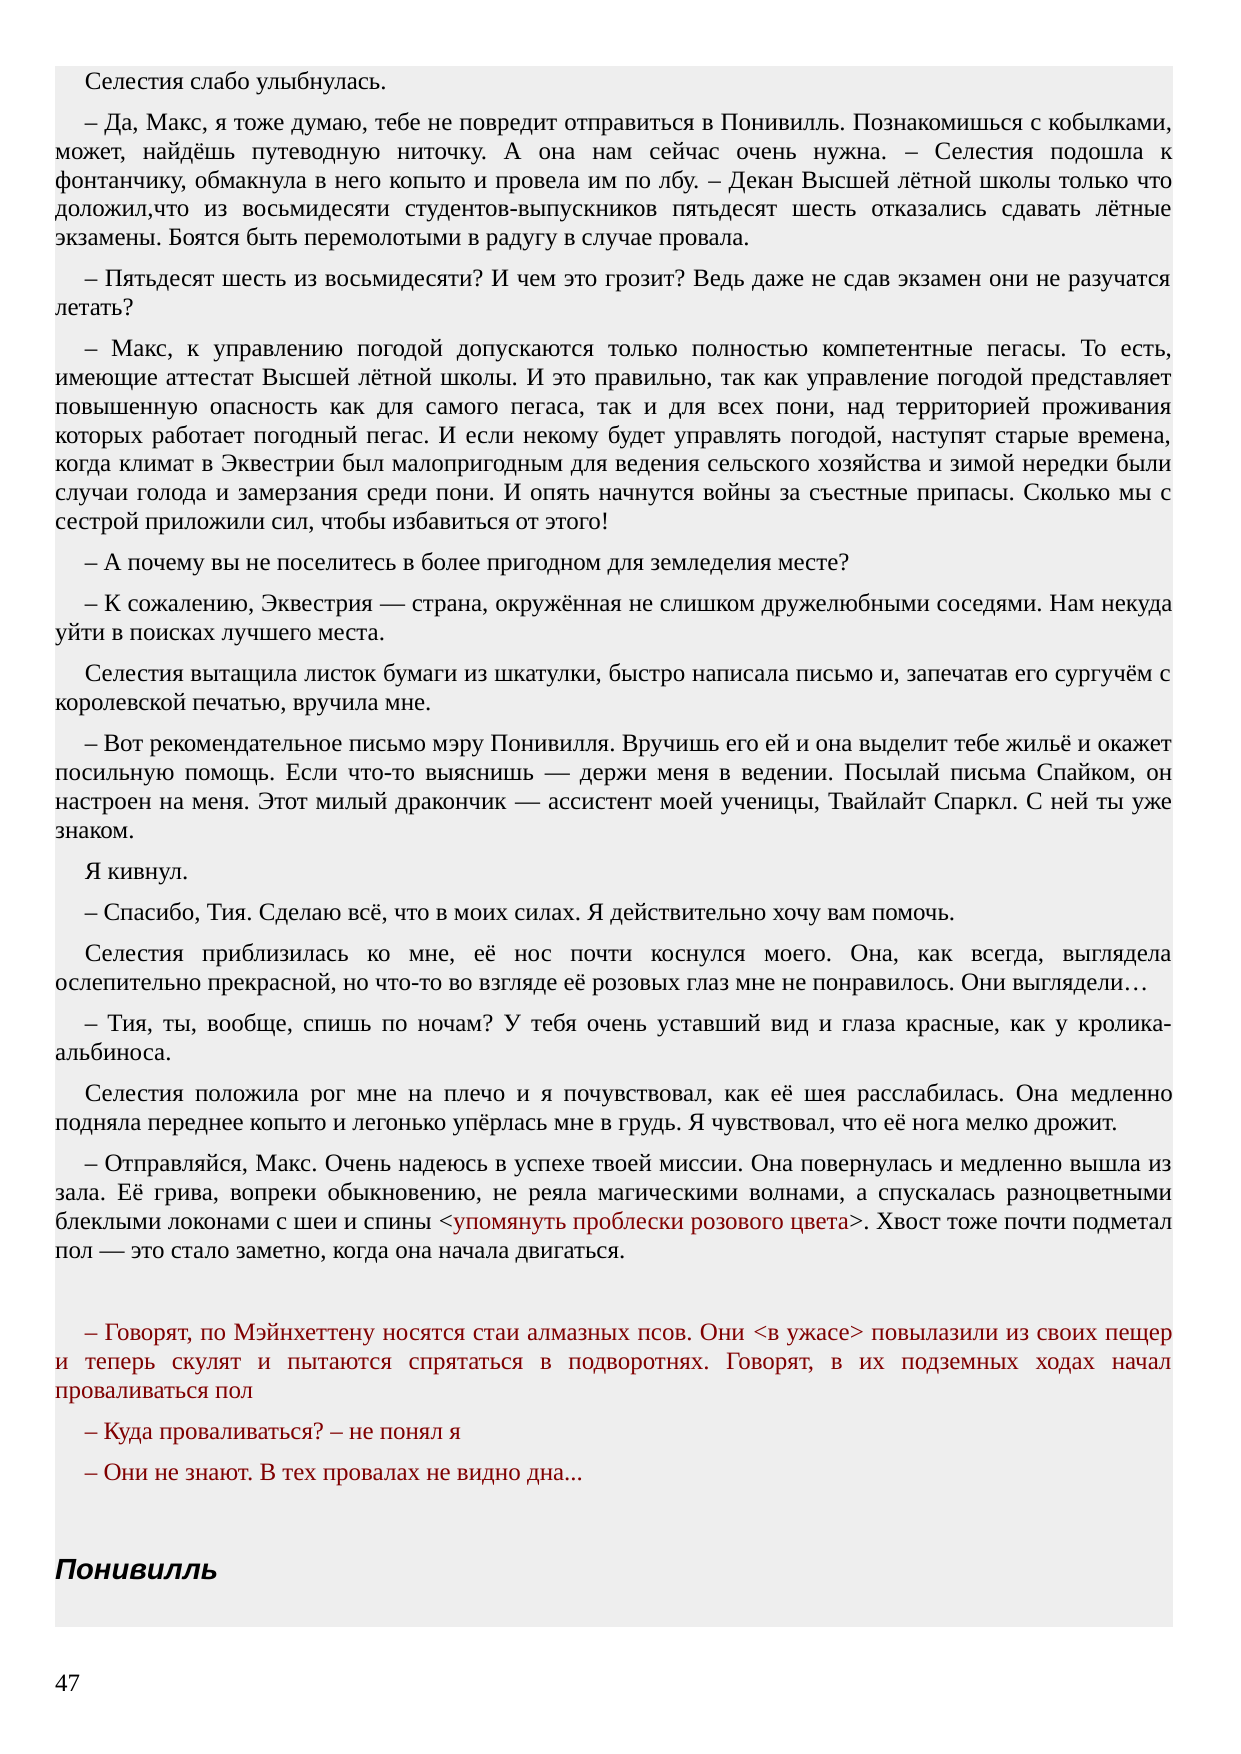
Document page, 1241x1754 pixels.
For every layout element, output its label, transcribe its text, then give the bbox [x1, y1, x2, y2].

text – К сожалению, Эквестрия — страна, окружённая не слишком дружелюбными соседями. Нам некуда уйти в поисках лучшего места. [55, 588, 1173, 646]
text – Тия, ты, вообще, спишь по ночам? У тебя очень уставший вид и глаза красные, как у кролика-альбиноса. [55, 1008, 1173, 1066]
text Селестия слабо улыбнулась. [55, 66, 1173, 95]
text – Макс, к управлению погодой допускаются только полностью компетентные пегасы. То есть, имеющие аттестат Высшей лётной школы. И это правильно, так как управление погодой представляет повышенную опасность как для самого пегаса, так и для всех пони, над территорией проживания которых работает погодный пегас. И если некому будет управлять погодой, наступят старые времена, когда климат в Эквестрии был малопригодным для ведения сельского хозяйства и зимой нередки были случаи голода и замерзания среди пони. И опять начнутся войны за съестные припасы. Сколько мы с сестрой приложили сил, чтобы избавиться от этого! [55, 333, 1173, 535]
text Селестия приблизилась ко мне, её нос почти коснулся моего. Она, как всегда, выглядела ослепительно прекрасной, но что-то во взгляде её розовых глаз мне не понравилось. Они выглядели… [55, 938, 1173, 996]
subtitle Понивилль [55, 1552, 1173, 1586]
text – Спасибо, Тия. Сделаю всё, что в моих силах. Я действительно хочу вам помочь. [55, 897, 1173, 926]
text – Да, Макс, я тоже думаю, тебе не повредит отправиться в Понивилль. Познакомишься с кобылками, может, найдёшь путеводную ниточку. А она нам сейчас очень нужна. – Селестия подошла к фонтанчику, обмакнула в него копыто и провела им по лбу. – Декан Высшей лётной школы только что доложил,что из восьмидесяти студентов-выпускников пятьдесят шесть отказались сдавать лётные экзамены. Боятся быть перемолотыми в радугу в случае провала. [55, 107, 1173, 251]
text Я кивнул. [55, 856, 1173, 885]
text – Вот рекомендательное письмо мэру Понивилля. Вручишь его ей и она выделит тебе жильё и окажет посильную помощь. Если что-то выяснишь — держи меня в ведении. Посылай письма Спайком, он настроен на меня. Этот милый дракончик — ассистент моей ученицы, Твайлайт Спаркл. С ней ты уже знаком. [55, 728, 1173, 843]
text – Куда проваливаться? – не понял я [55, 1416, 1173, 1445]
text Селестия положила рог мне на плечо и я почувствовал, как её шея расслабилась. Она медленно подняла переднее копыто и легонько упёрлась мне в грудь. Я чувствовал, что её нога мелко дрожит. [55, 1078, 1173, 1136]
text – Говорят, по Мэйнхеттену носятся стаи алмазных псов. Они <в ужасе> повылазили из своих пещер и теперь скулят и пытаются спрятаться в подворотнях. Говорят, в их подземных ходах начал проваливаться пол [55, 1317, 1173, 1403]
text – А почему вы не поселитесь в более пригодном для земледелия месте? [55, 547, 1173, 576]
text – Они не знают. В тех провалах не видно дна... [55, 1457, 1173, 1486]
text – Пятьдесят шесть из восьмидесяти? И чем это грозит? Ведь даже не сдав экзамен они не разучатся летать? [55, 263, 1173, 321]
text – Отправляйся, Макс. Очень надеюсь в успехе твоей миссии. Она повернулась и медленно вышла из зала. Её грива, вопреки обыкновению, не реяла магическими волнами, а спускалась разноцветными блеклыми локонами с шеи и спины <упомянуть проблески розового цвета>. Хвост тоже почти подметал пол — это стало заметно, когда она начала двигаться. [55, 1148, 1173, 1263]
text Селестия вытащила листок бумаги из шкатулки, быстро написала письмо и, запечатав его сургучём с королевской печатью, вручила мне. [55, 658, 1173, 716]
